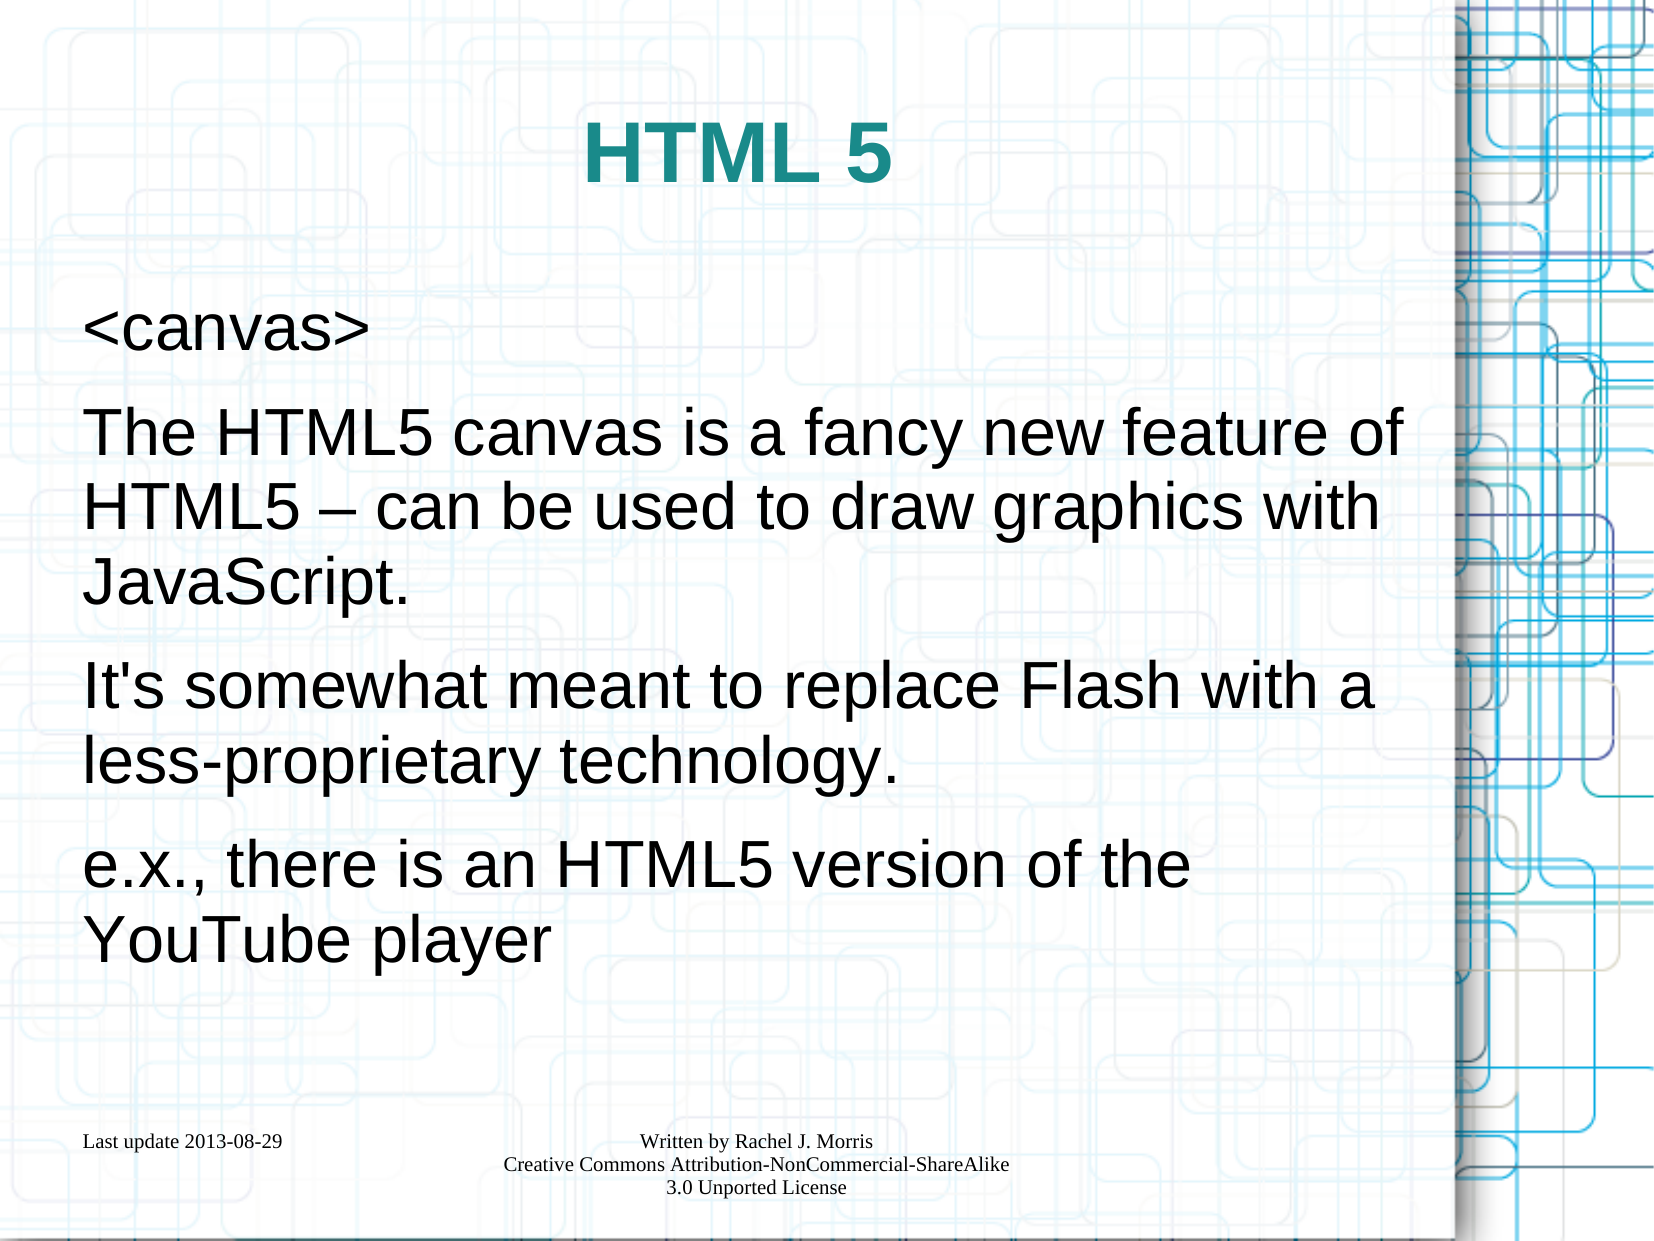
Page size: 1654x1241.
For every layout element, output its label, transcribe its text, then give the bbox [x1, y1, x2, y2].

list <canvas> The HTML5 canvas is a fancy new feature of HTML5 – can be used to draw graphics with JavaScript. It's somewhat meant to replace Flash with a less-proprietary technology. e.x., there is an HTML5 version of the YouTube player [82, 290, 1418, 1010]
picture [0, 0, 1654, 1241]
title HTML 5 [59, 49, 1418, 257]
